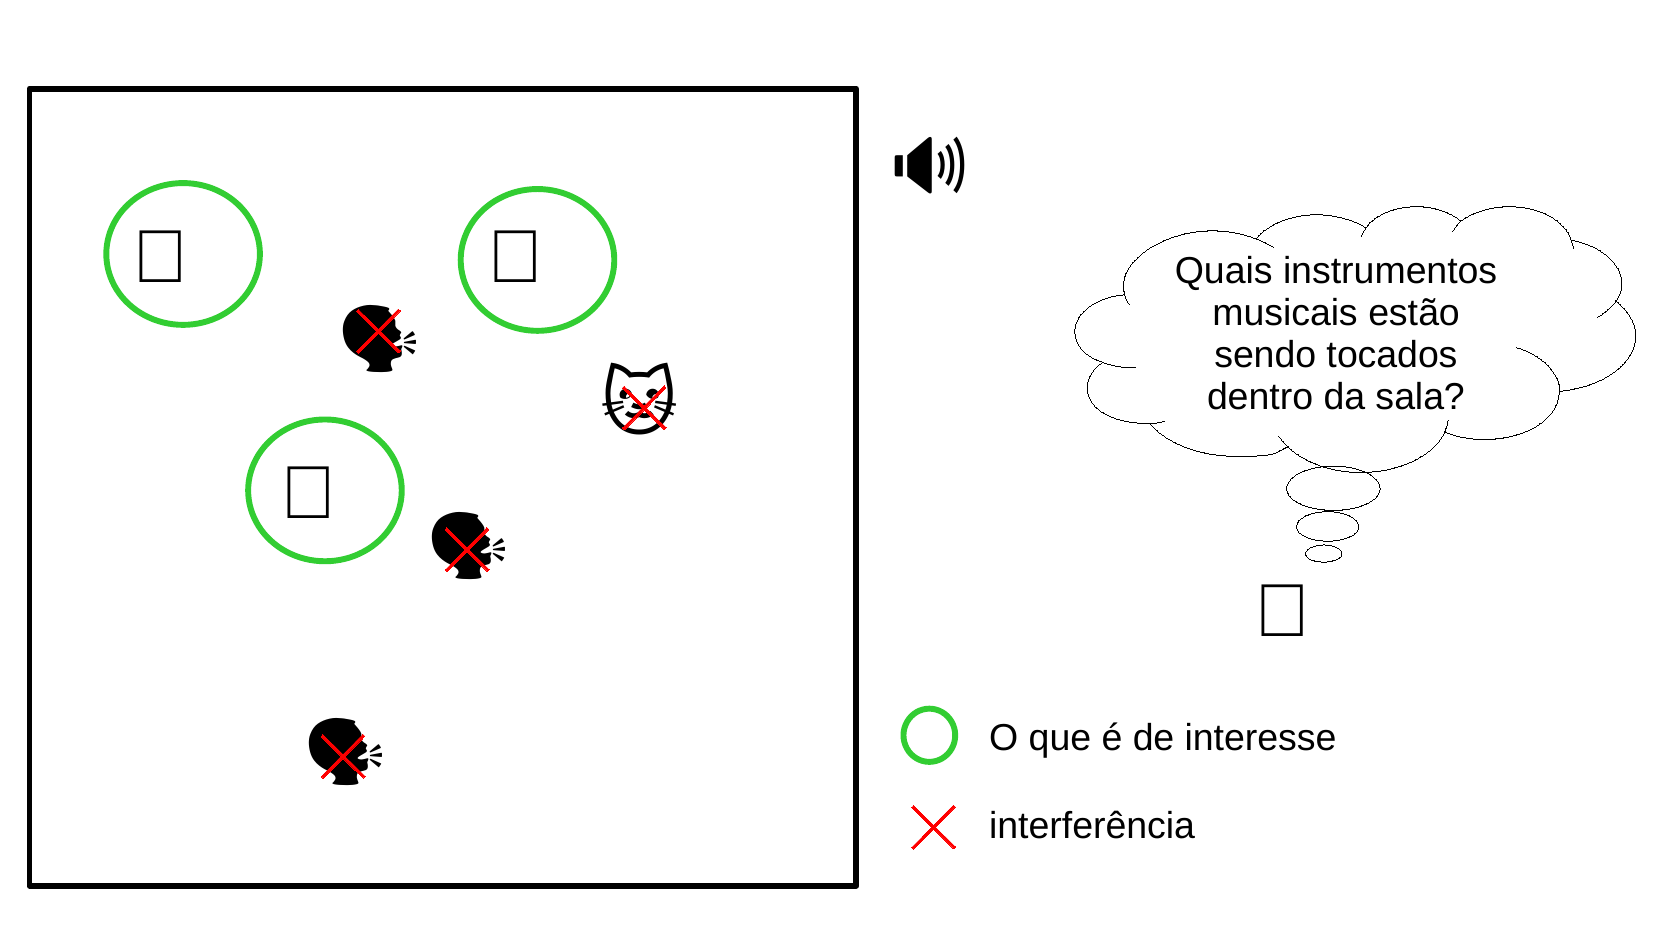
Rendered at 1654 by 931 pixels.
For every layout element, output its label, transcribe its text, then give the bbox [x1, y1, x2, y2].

text_box [321, 734, 366, 779]
text_box [445, 527, 490, 572]
text_box 🎻 [472, 206, 596, 306]
text_box Quais instrumentos musicais estão sendo tocados dentro da sala? [1074, 206, 1636, 542]
text_box 🎹 [265, 442, 389, 542]
text_box O que é de interesse [974, 708, 1353, 766]
text_box [356, 309, 401, 354]
text_box 🗣️ [485, 306, 502, 318]
text_box 🤨 [1240, 561, 1388, 680]
text_box 🗣️ [324, 295, 502, 414]
text_box 🗣️ [290, 708, 414, 808]
text_box [622, 385, 667, 430]
text_box 🎻 [472, 206, 481, 216]
text_box 🐱 [585, 354, 709, 454]
text_box 🥁 [118, 206, 256, 306]
text_box 🔊 [856, 118, 1004, 237]
text_box 🥁 [241, 206, 296, 306]
text_box interferência [974, 797, 1211, 855]
text_box 🗣️ [413, 501, 537, 601]
text_box [911, 805, 956, 850]
text_box 🥁 [118, 298, 125, 306]
